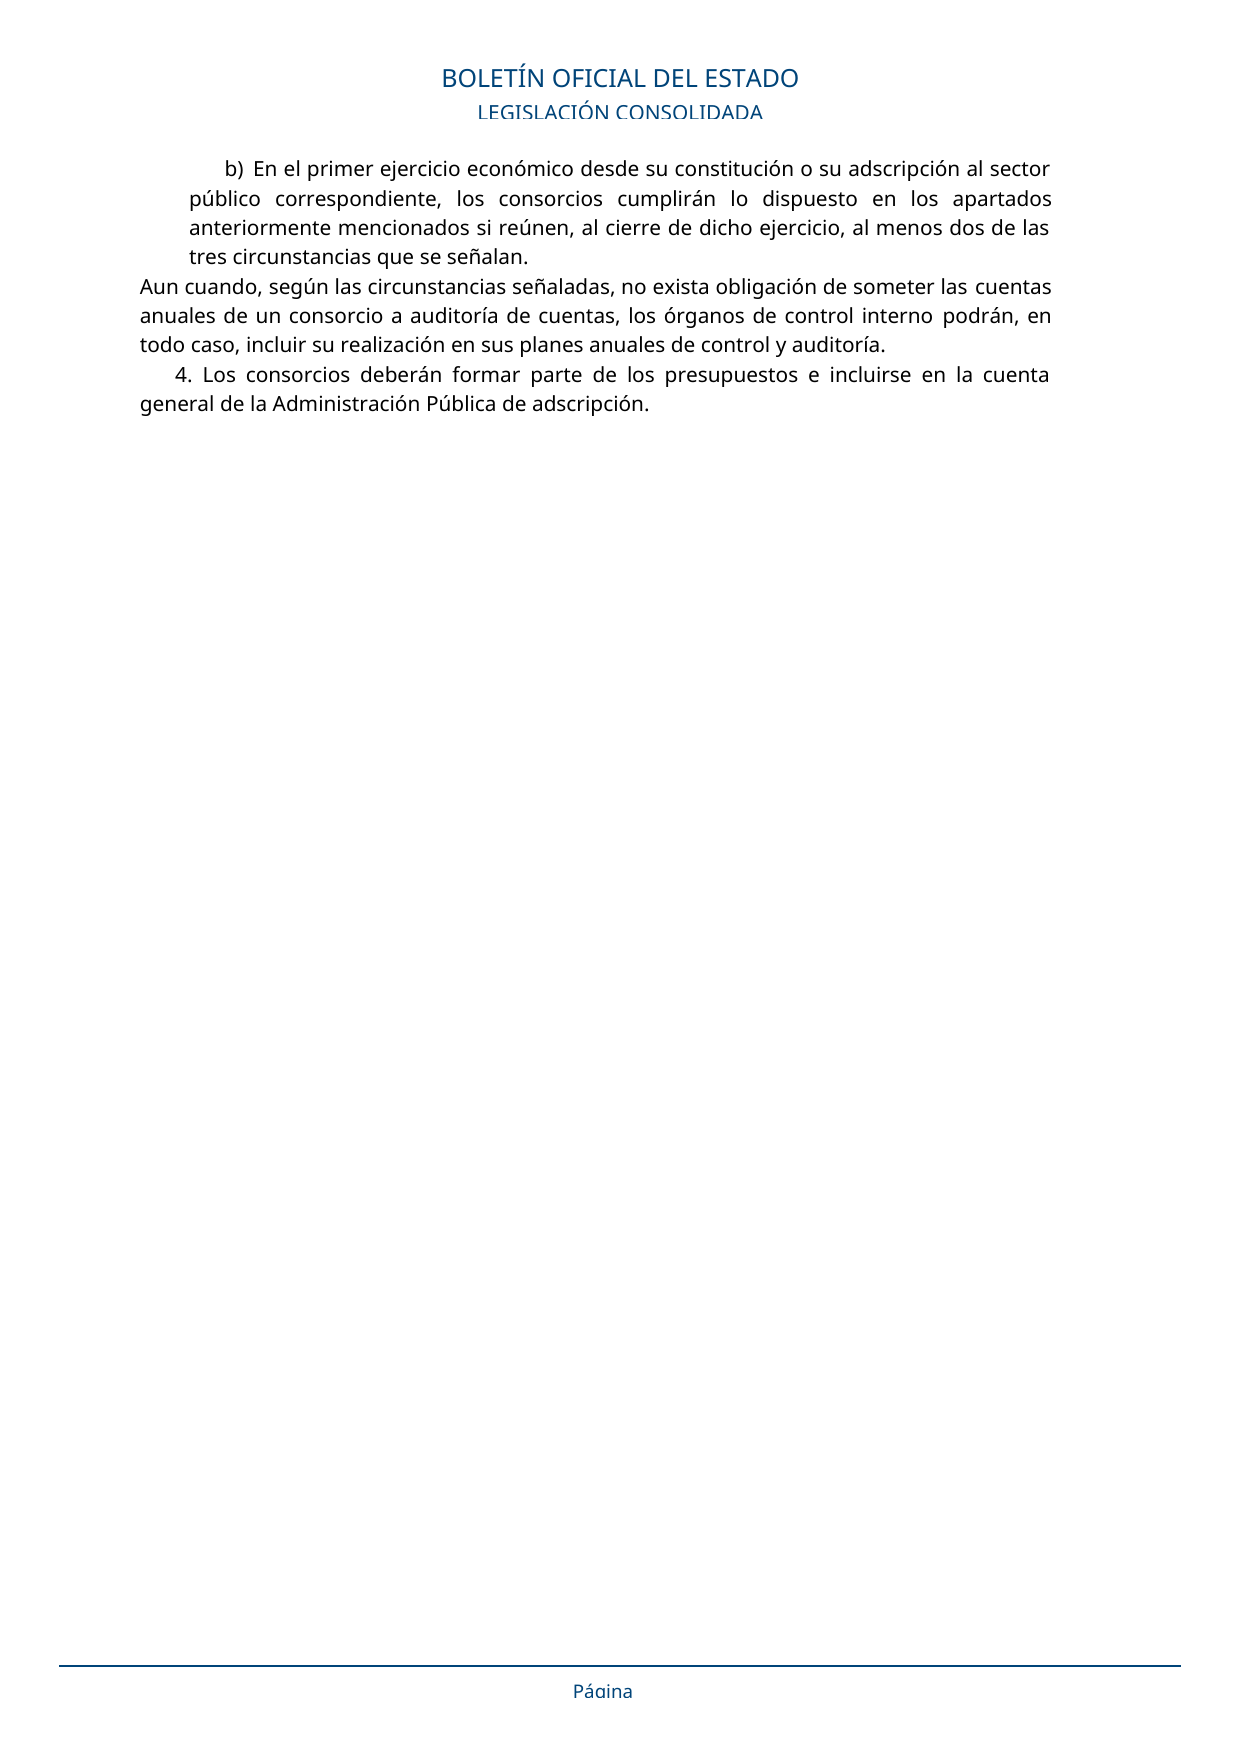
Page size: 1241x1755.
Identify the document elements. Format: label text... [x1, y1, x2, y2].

list En el primer ejercicio económico desde su constitución o su adscripción al sector público correspondiente, los consorcios cumplirán lo dispuesto en los apartados anteriormente mencionados si reúnen, al cierre de dicho ejercicio, al menos dos de las tres circunstancias que se señalan. [189, 154, 1052, 271]
text Aun cuando, según las circunstancias señaladas, no exista obligación de someter las cuentas anuales de un consorcio a auditoría de cuentas, los órganos de control interno podrán, en todo caso, incluir su realización en sus planes anuales de control y auditoría. [139, 272, 1052, 359]
list Los consorcios deberán formar parte de los presupuestos e incluirse en la cuenta general de la Administración Pública de adscripción. [139, 360, 1052, 418]
